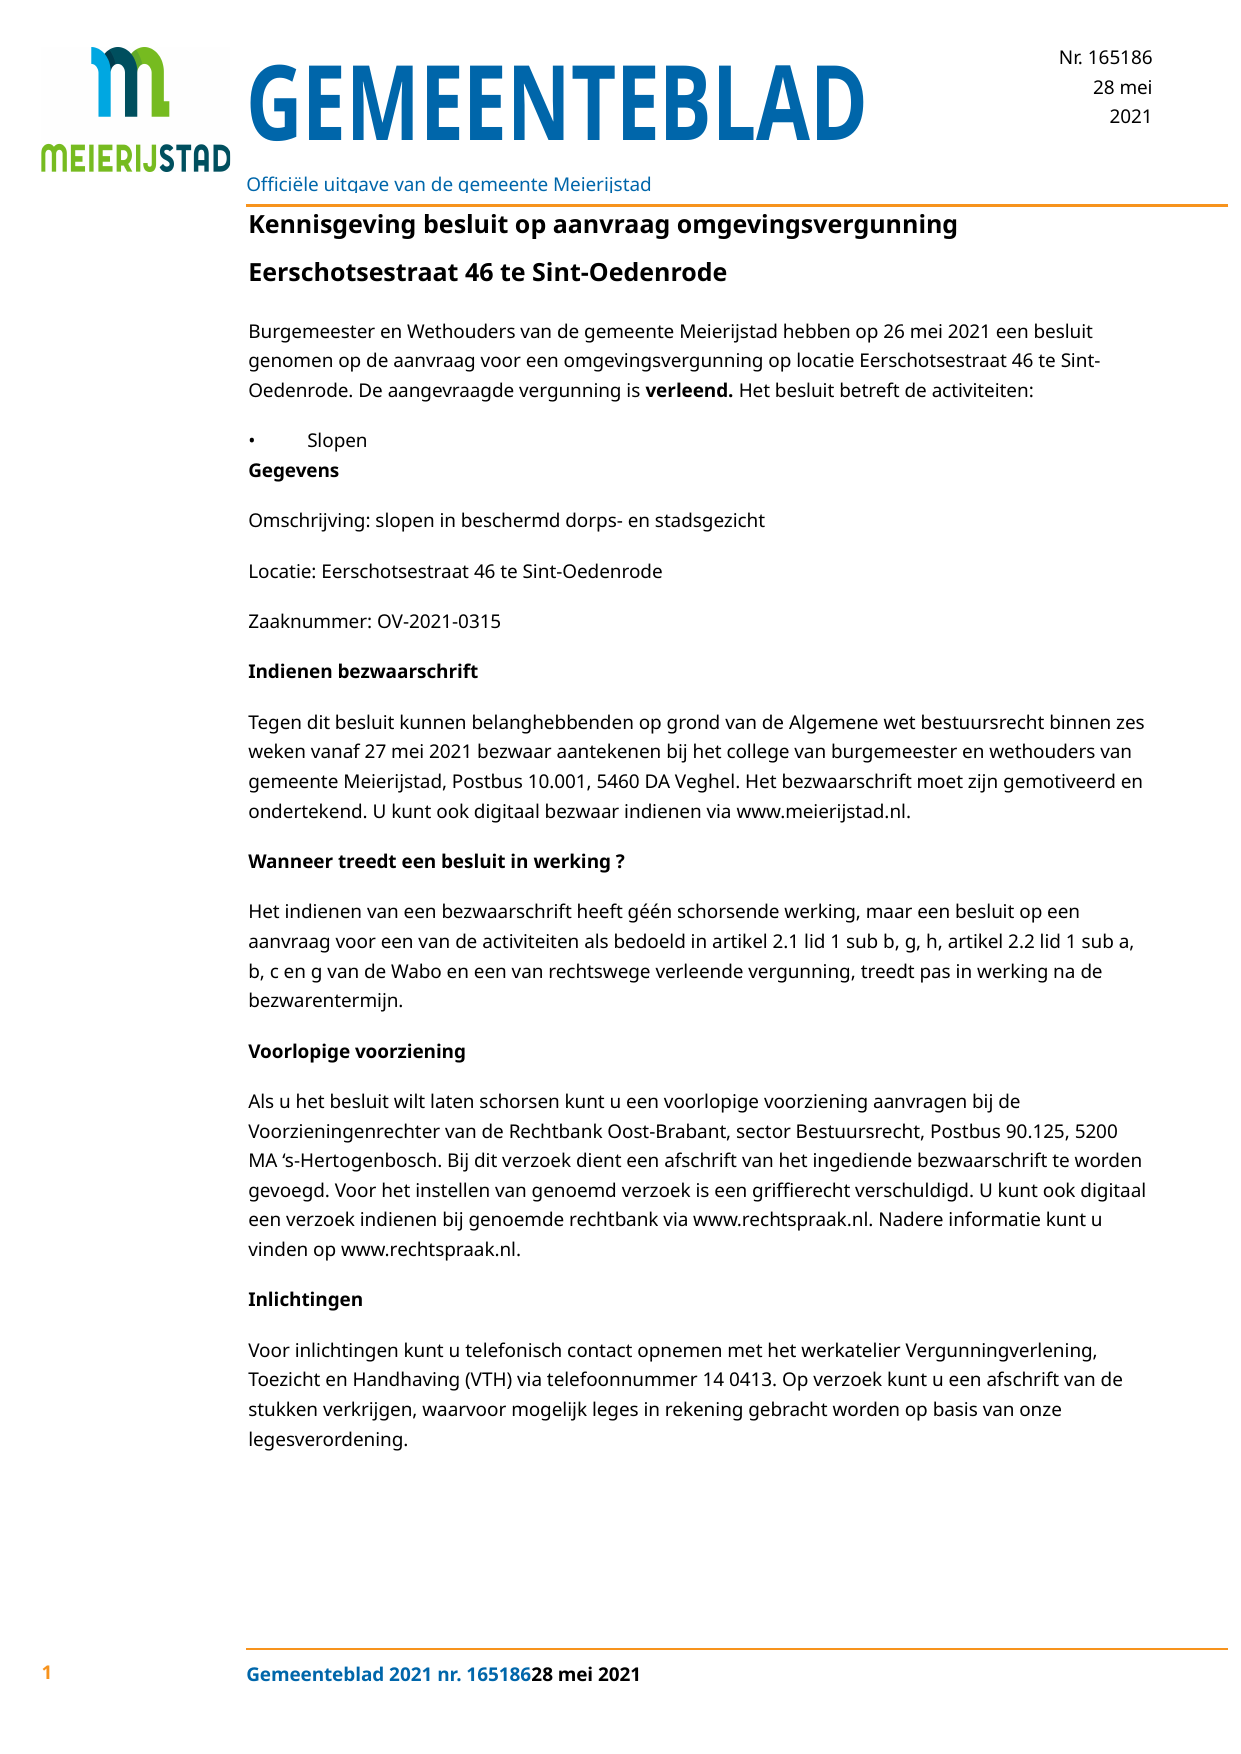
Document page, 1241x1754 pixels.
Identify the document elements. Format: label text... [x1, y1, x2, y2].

text Indienen bezwaarschrift [248, 659, 1152, 684]
text Voor inlichtingen kunt u telefonisch contact opnemen met het werkatelier Vergunningverlening, Toezicht en Handhaving (VTH) via telefoonnummer 14 0413. Op verzoek kunt u een afschrift van de stukken verkrijgen, waarvoor mogelijk leges in rekening gebracht worden op basis van onze legesverordening. [248, 1337, 1152, 1452]
text Omschrijving: slopen in beschermd dorps- en stadsgezicht [248, 507, 1152, 533]
text Locatie: Eerschotsestraat 46 te Sint-Oedenrode [248, 558, 1152, 584]
text Gegevens [248, 457, 1152, 483]
text Tegen dit besluit kunnen belanghebbenden op grond van de Algemene wet bestuursrecht binnen zes weken vanaf 27 mei 2021 bezwaar aantekenen bij het college van burgemeester en wethouders van gemeente Meierijstad, Postbus 10.001, 5460 DA Veghel. Het bezwaarschrift moet zijn gemotiveerd en ondertekend. U kunt ook digitaal bezwaar indienen via www.meierijstad.nl. [248, 709, 1152, 824]
list Slopen [248, 427, 1152, 453]
text Inlichtingen [248, 1287, 1152, 1312]
text Burgemeester en Wethouders van de gemeente Meierijstad hebben op 26 mei 2021 een besluit genomen op de aanvraag voor een omgevingsvergunning op locatie Eerschotsestraat 46 te Sint-Oedenrode. De aangevraagde vergunning is verleend. Het besluit betreft de activiteiten: [248, 318, 1152, 403]
picture [41, 47, 231, 172]
text Wanneer treedt een besluit in werking ? [248, 848, 1152, 874]
text Voorlopige voorziening [248, 1038, 1152, 1064]
text Zaaknummer: OV-2021-0315 [248, 608, 1152, 634]
text Als u het besluit wilt laten schorsen kunt u een voorlopige voorziening aanvragen bij de Voorzieningenrechter van de Rechtbank Oost-Brabant, sector Bestuursrecht, Postbus 90.125, 5200 MA ‘s-Hertogenbosch. Bij dit verzoek dient een afschrift van het ingediende bezwaarschrift te worden gevoegd. Voor het instellen van genoemd verzoek is een griffierecht verschuldigd. U kunt ook digitaal een verzoek indienen bij genoemde rechtbank via www.rechtspraak.nl. Nadere informatie kunt u vinden op www.rechtspraak.nl. [248, 1088, 1152, 1262]
text Kennisgeving besluit op aanvraag omgevingsvergunning Eerschotsestraat 46 te Sint-Oedenrode [248, 207, 1152, 288]
text Het indienen van een bezwaarschrift heeft géén schorsende werking, maar een besluit op een aanvraag voor een van de activiteiten als bedoeld in artikel 2.1 lid 1 sub b, g, h, artikel 2.2 lid 1 sub a, b, c en g van de Wabo en een van rechtswege verleende vergunning, treedt pas in werking na de bezwarentermijn. [248, 899, 1152, 1013]
